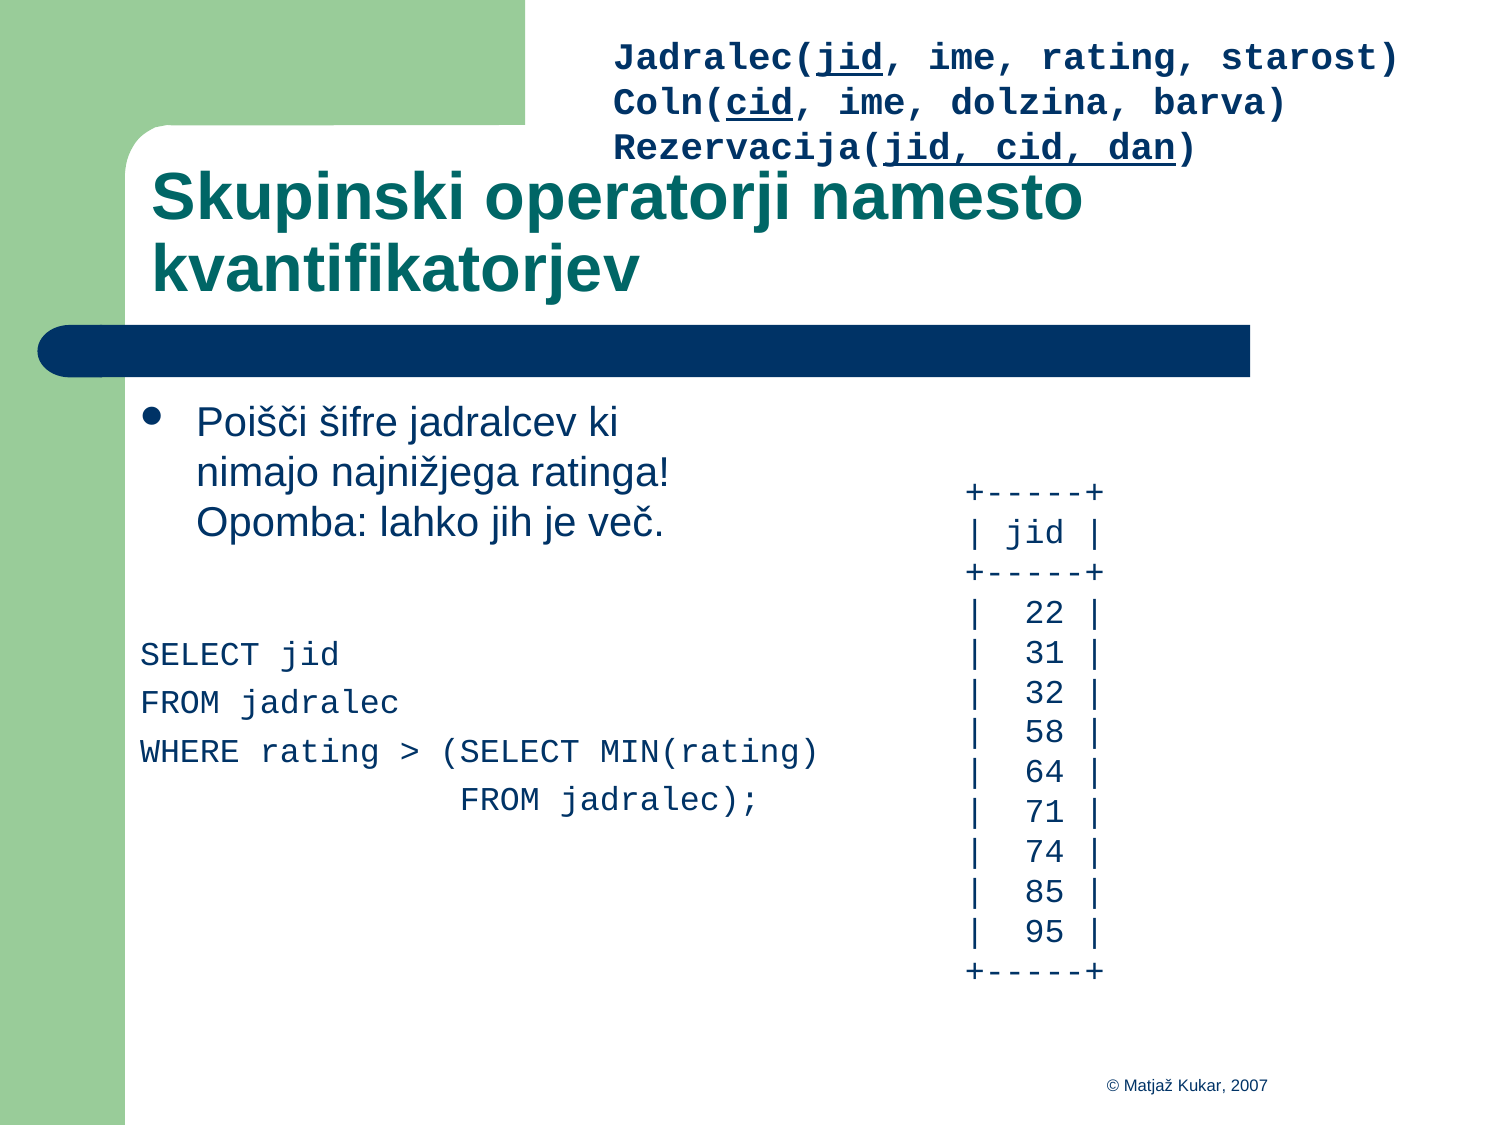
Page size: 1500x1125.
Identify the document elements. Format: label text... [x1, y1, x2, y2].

list SELECT jid FROM jadralec WHERE rating > (SELECT MIN(rating) FROM jadralec); [125, 624, 1476, 1076]
text_box +-----+ | jid | +-----+ | 22 | | 31 | | 32 | | 58 | | 64 | | 71 | | 74 | | 85 | | 95 | +-----+ [950, 462, 1463, 997]
title Skupinski operatorji namesto kvantifikatorjev [136, 149, 1414, 314]
text_box © Matjaž Kukar, 2007 [949, 1076, 1426, 1103]
text_box Jadralec(jid, ime, rating, starost) Coln(cid, ime, dolzina, barva) Rezervacija(jid, cid, dan) [523, 24, 1416, 176]
list Poišči šifre jadralcev ki nimajo najnižjega ratinga! Opomba: lahko jih je več. [125, 387, 713, 651]
